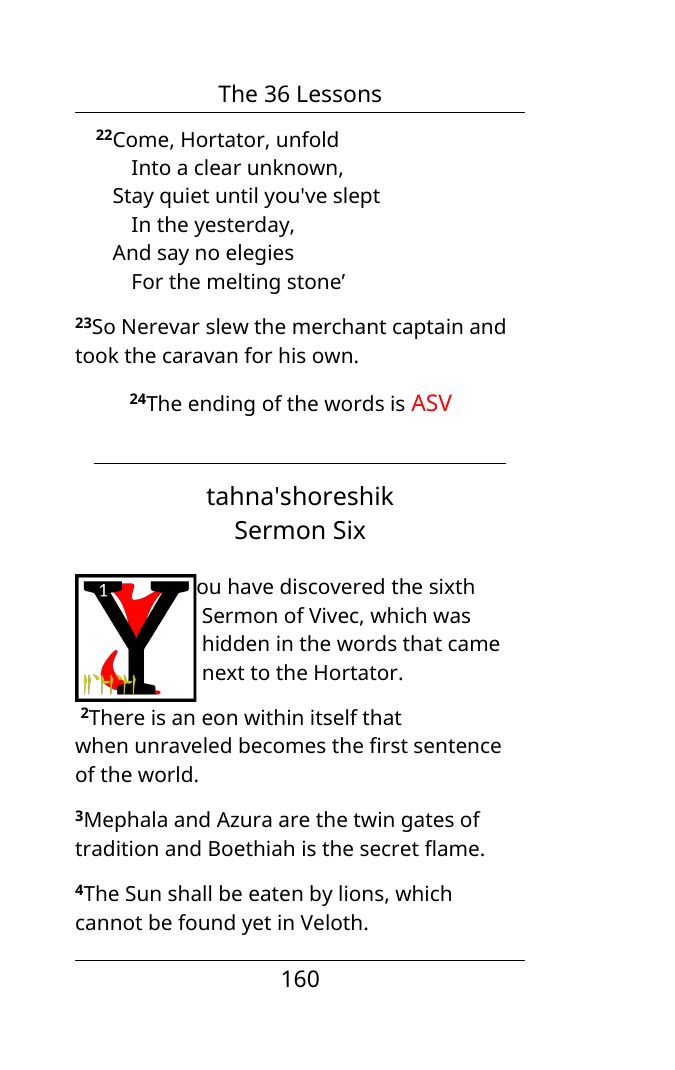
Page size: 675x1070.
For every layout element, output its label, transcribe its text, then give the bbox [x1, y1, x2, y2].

text ou have discovered the sixth [75, 572, 525, 601]
picture [75, 574, 197, 702]
text 22Come, Hortator, unfold [96, 125, 525, 153]
text And say no elegies [112, 238, 525, 267]
text For the melting stone’ [131, 267, 525, 295]
text In the yesterday, [131, 210, 525, 238]
text Sermon of Vivec, which was [197, 601, 525, 629]
text next to the Hortator. [197, 658, 525, 686]
text Into a clear unknown, [131, 153, 525, 182]
text 24The ending of the words is ASV [75, 386, 506, 418]
text Sermon Six [75, 513, 525, 547]
text 2There is an eon within itself that [75, 703, 525, 732]
text hidden in the words that came [197, 629, 525, 658]
text Stay quiet until you've slept [112, 182, 525, 210]
text when unraveled becomes the first sentence of the world. [75, 732, 525, 788]
text tahna'shoreshik [75, 479, 525, 513]
text 23So Nerevar slew the merchant captain and took the caravan for his own. [75, 312, 525, 369]
text 4The Sun shall be eaten by lions, which cannot be found yet in Veloth. [75, 879, 525, 936]
text 3Mephala and Azura are the twin gates of tradition and Boethiah is the secret flame. [75, 806, 525, 862]
